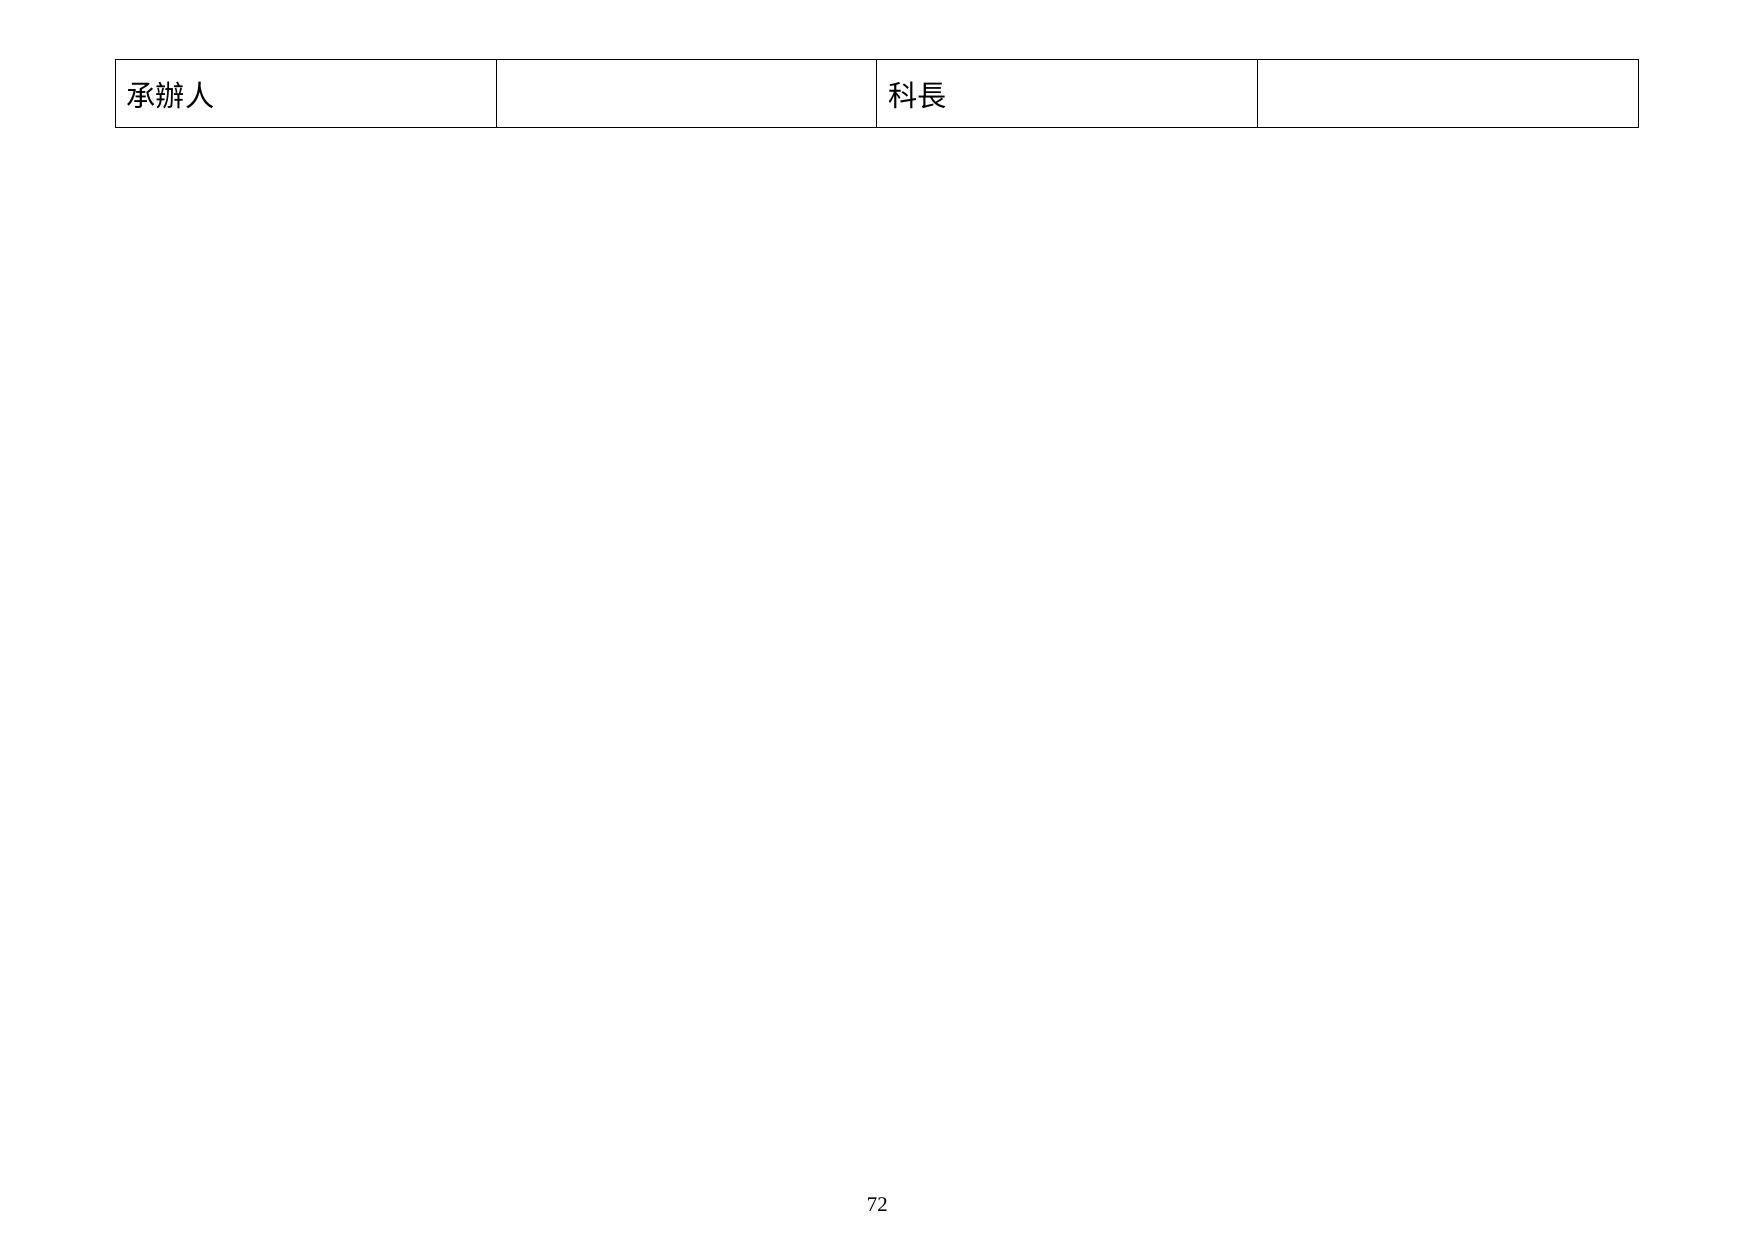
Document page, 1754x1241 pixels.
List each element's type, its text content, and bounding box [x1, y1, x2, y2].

table_header 承辦人 [116, 60, 496, 127]
table_header [497, 60, 876, 127]
table_header [1258, 60, 1638, 127]
table_header 科長 [877, 60, 1257, 127]
